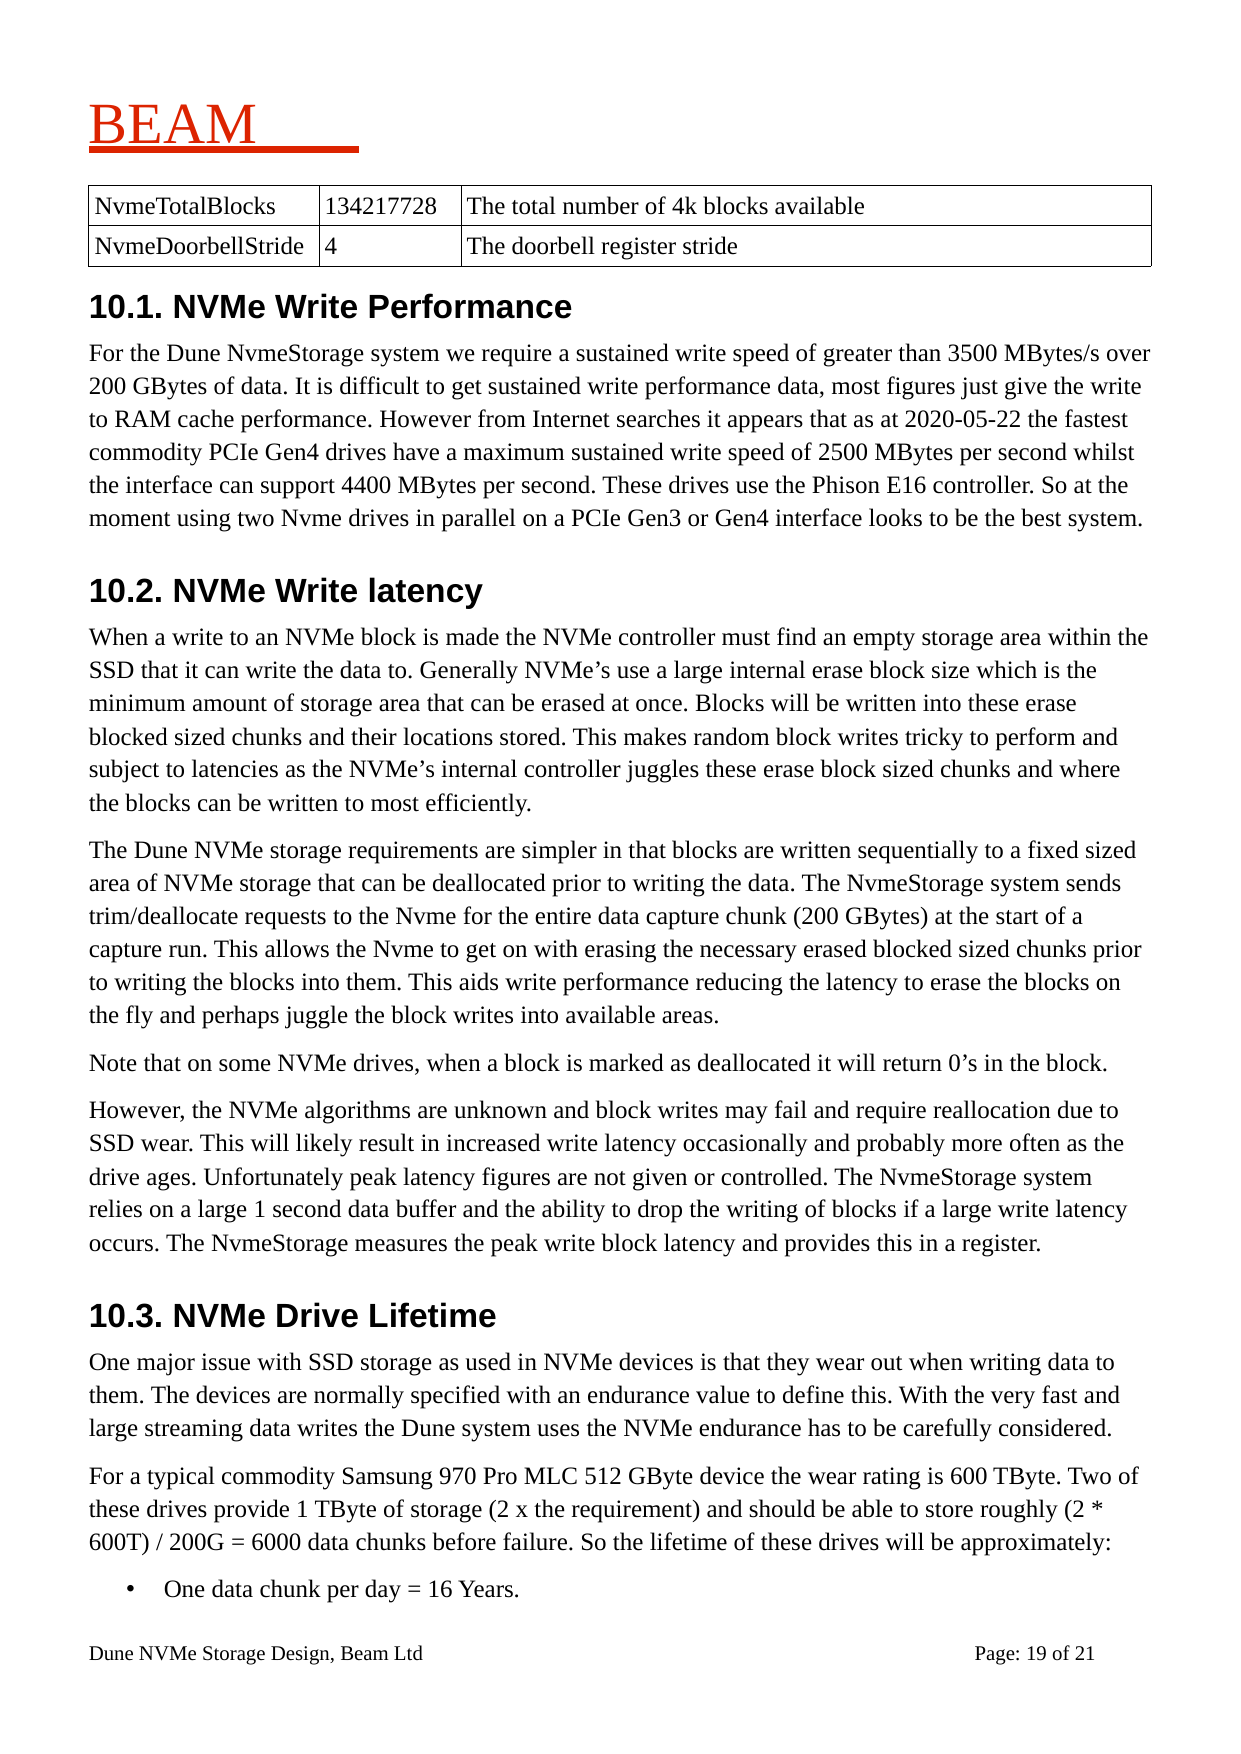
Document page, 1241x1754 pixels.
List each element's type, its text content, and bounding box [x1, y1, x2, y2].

subtitle NVMe Write latency [88, 571, 1152, 610]
table_cell 134217728 [320, 186, 461, 225]
text For the Dune NvmeStorage system we require a sustained write speed of greater than 3500 MBytes/s over 200 GBytes of data. It is difficult to get sustained write performance data, most figures just give the write to RAM cache performance. However from Internet searches it appears that as at 2020-05-22 the fastest commodity PCIe Gen4 drives have a maximum sustained write speed of 2500 MBytes per second whilst the interface can support 4400 MBytes per second. These drives use the Phison E16 controller. So at the moment using two Nvme drives in parallel on a PCIe Gen3 or Gen4 interface looks to be the best system. [88, 338, 1152, 532]
subtitle NVMe Write Performance [88, 287, 1152, 325]
text One major issue with SSD storage as used in NVMe devices is that they wear out when writing data to them. The devices are normally specified with an endurance value to define this. With the very fast and large streaming data writes the Dune system uses the NVMe endurance has to be carefully considered. [88, 1347, 1152, 1442]
table_cell NvmeDoorbellStride [89, 226, 319, 266]
text Note that on some NVMe drives, when a block is marked as deallocated it will return 0’s in the block. [88, 1048, 1152, 1077]
table_cell The total number of 4k blocks available [462, 186, 1151, 225]
table_cell The doorbell register stride [462, 226, 1151, 266]
subtitle NVMe Drive Lifetime [88, 1296, 1152, 1335]
list One data chunk per day = 16 Years. [126, 1574, 1152, 1603]
text The Dune NVMe storage requirements are simpler in that blocks are written sequentially to a fixed sized area of NVMe storage that can be deallocated prior to writing the data. The NvmeStorage system sends trim/deallocate requests to the Nvme for the entire data capture chunk (200 GBytes) at the start of a capture run. This allows the Nvme to get on with erasing the necessary erased blocked sized chunks prior to writing the blocks into them. This aids write performance reducing the latency to erase the blocks on the fly and perhaps juggle the block writes into available areas. [88, 835, 1152, 1029]
text When a write to an NVMe block is made the NVMe controller must find an empty storage area within the SSD that it can write the data to. Generally NVMe’s use a large internal erase block size which is the minimum amount of storage area that can be erased at once. Blocks will be written into these erase blocked sized chunks and their locations stored. This makes random block writes tricky to perform and subject to latencies as the NVMe’s internal controller juggles these erase block sized chunks and where the blocks can be written to most efficiently. [88, 622, 1152, 816]
table_cell NvmeTotalBlocks [89, 186, 319, 225]
text For a typical commodity Samsung 970 Pro MLC 512 GByte device the wear rating is 600 TByte. Two of these drives provide 1 TByte of storage (2 x the requirement) and should be able to store roughly (2 * 600T) / 200G = 6000 data chunks before failure. So the lifetime of these drives will be approximately: [88, 1461, 1152, 1556]
table_cell 4 [320, 226, 461, 266]
text However, the NVMe algorithms are unknown and block writes may fail and require reallocation due to SSD wear. This will likely result in increased write latency occasionally and probably more often as the drive ages. Unfortunately peak latency figures are not given or controlled. The NvmeStorage system relies on a large 1 second data buffer and the ability to drop the writing of blocks if a large write latency occurs. The NvmeStorage measures the peak write block latency and provides this in a register. [88, 1096, 1152, 1256]
